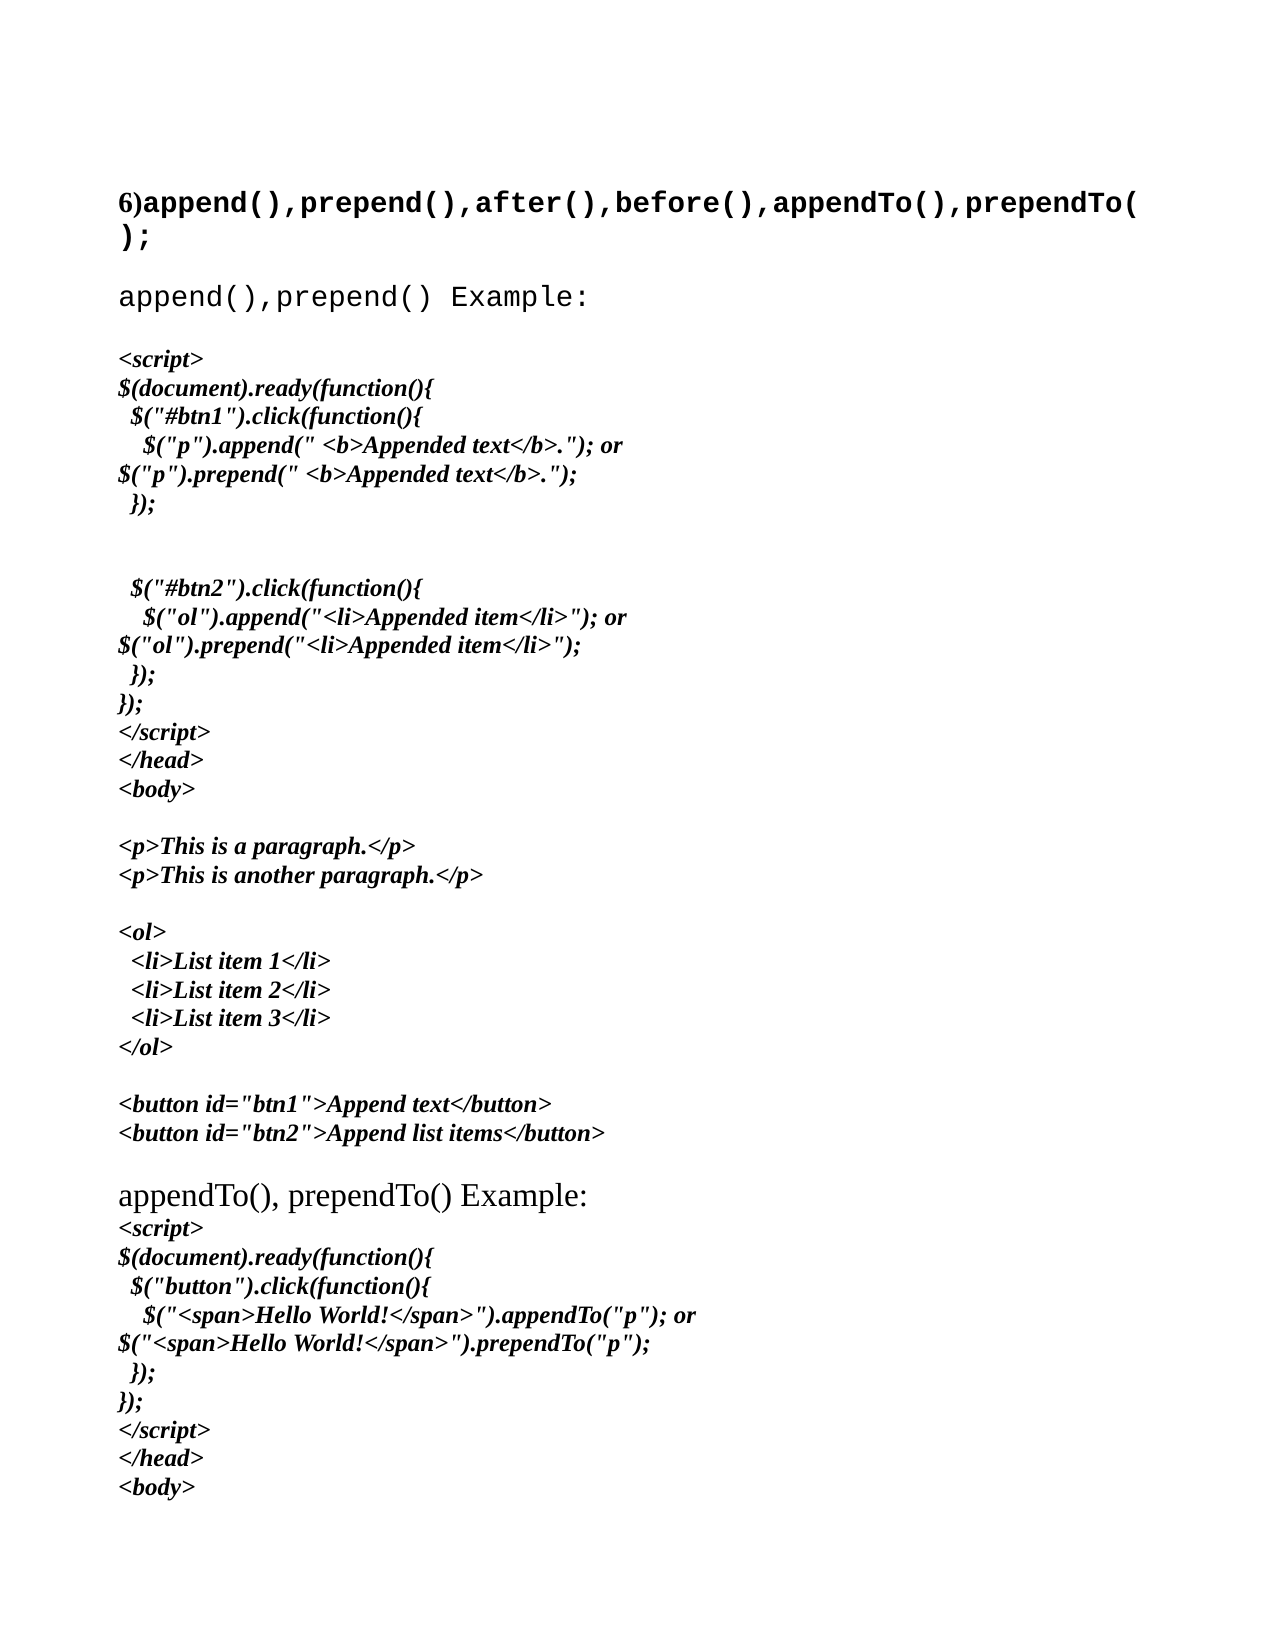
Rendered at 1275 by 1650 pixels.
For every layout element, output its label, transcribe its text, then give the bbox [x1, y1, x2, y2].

text $("p").prepend(" <b>Appended text</b>."); [118, 459, 1157, 488]
text $(document).ready(function(){ [118, 373, 1157, 401]
text </script> [118, 1415, 1157, 1443]
text </head> [118, 1443, 1157, 1472]
text $("#btn1").click(function(){ [118, 401, 1157, 430]
text $("ol").prepend("<li>Appended item</li>"); [118, 631, 1157, 659]
text }); [118, 1357, 1157, 1386]
text }); [118, 688, 1157, 717]
text </script> [118, 717, 1157, 746]
text }); [118, 488, 1157, 516]
text $(document).ready(function(){ [118, 1242, 1157, 1271]
text <p>This is another paragraph.</p> [118, 860, 1157, 889]
text }); [118, 1386, 1157, 1415]
text $("button").click(function(){ [118, 1271, 1157, 1300]
text appendTo(), prependTo() Example: [118, 1175, 1157, 1213]
text <button id="btn1">Append text</button> [118, 1089, 1157, 1118]
text append(),prepend() Example: [118, 283, 1157, 316]
text <script> [118, 1213, 1157, 1242]
text $("<span>Hello World!</span>").prependTo("p"); [118, 1328, 1157, 1357]
text <li>List item 3</li> [118, 1003, 1157, 1032]
text </ol> [118, 1032, 1157, 1061]
text <script> [118, 344, 1157, 373]
text $("<span>Hello World!</span>").appendTo("p"); or [118, 1300, 1157, 1328]
text </head> [118, 746, 1157, 774]
text <li>List item 2</li> [118, 975, 1157, 1003]
text 6)append(),prepend(),after(),before(),appendTo(),prependTo(); [118, 185, 1157, 254]
text <body> [118, 774, 1157, 803]
text <body> [118, 1472, 1157, 1501]
text <button id="btn2">Append list items</button> [118, 1118, 1157, 1147]
text }); [118, 659, 1157, 688]
text $("#btn2").click(function(){ [118, 573, 1157, 602]
text <p>This is a paragraph.</p> [118, 831, 1157, 860]
text <ol> [118, 917, 1157, 946]
text $("ol").append("<li>Appended item</li>"); or [118, 602, 1157, 631]
text <li>List item 1</li> [118, 946, 1157, 975]
text $("p").append(" <b>Appended text</b>."); or [118, 430, 1157, 459]
